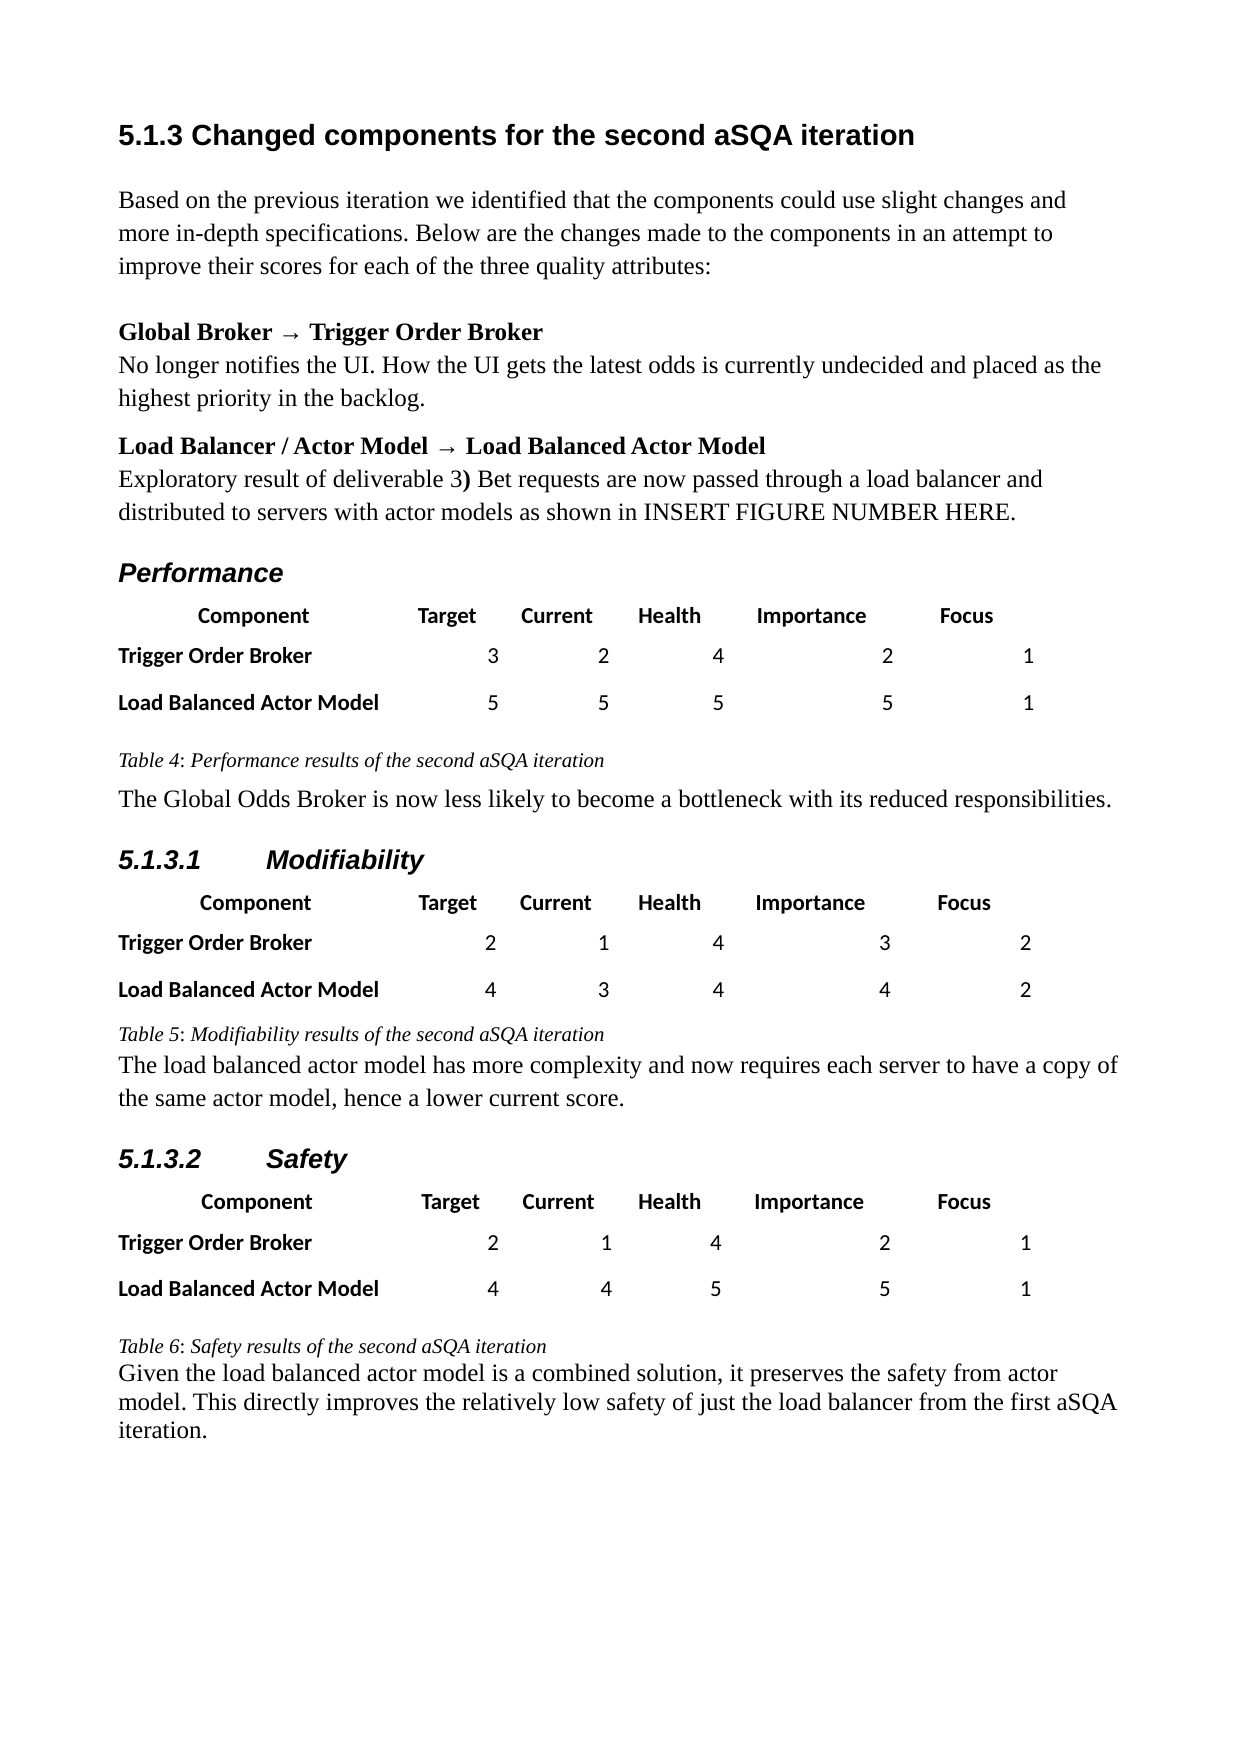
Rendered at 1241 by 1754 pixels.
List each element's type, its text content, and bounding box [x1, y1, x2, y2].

table_cell 2 [396, 928, 499, 975]
text Based on the previous iteration we identified that the components could use slight changes and more in-depth specifications. Below are the changes made to the components in an attempt to improve their scores for each of the three quality attributes: Global Broker → Trigger Order Broker No longer notifies the UI. How the UI gets the latest odds is currently undecided and placed as the highest priority in the backlog. [118, 185, 1122, 412]
text Load Balancer / Actor Model → Load Balanced Actor Model Exploratory result of deliverable 3) Bet requests are now passed through a load balancer and distributed to servers with actor models as shown in INSERT FIGURE NUMBER HERE. [118, 431, 1122, 526]
table_header Target [396, 888, 499, 928]
table_header Health [613, 888, 727, 928]
table_header Health [613, 601, 727, 641]
table_cell 4 [613, 975, 727, 1022]
subtitle Changed components for the second aSQA iteration [118, 118, 1122, 185]
table_cell 1 [894, 1228, 1034, 1274]
table_cell Trigger Order Broker [115, 641, 392, 688]
table_header Focus [896, 601, 1037, 641]
table_cell 2 [502, 641, 612, 688]
table_header Health [615, 1187, 724, 1228]
table_cell 3 [393, 641, 502, 688]
table_cell 4 [613, 928, 727, 975]
table_header Component [115, 1187, 399, 1228]
table_cell 1 [896, 688, 1037, 735]
text Table 5: Modifiability results of the second aSQA iteration The load balanced actor model has more complexity and now requires each server to have a copy of the same actor model, hence a lower current score. [118, 1022, 1122, 1112]
table_cell 3 [499, 975, 612, 1022]
table_header Current [499, 888, 612, 928]
subtitle Performance [118, 557, 1122, 588]
table_header Focus [894, 888, 1034, 928]
table_cell 2 [894, 975, 1034, 1022]
table_header Current [502, 1187, 615, 1228]
table_cell 2 [724, 1228, 894, 1274]
table_header Importance [727, 601, 896, 641]
table_cell 1 [502, 1228, 615, 1274]
text Table 6: Safety results of the second aSQA iteration Given the load balanced actor model is a combined solution, it preserves the safety from actor model. This directly improves the relatively low safety of just the load balancer from the first aSQA iteration. [118, 1334, 1122, 1444]
subtitle Safety [118, 1143, 1122, 1175]
table_cell Trigger Order Broker [115, 1228, 399, 1274]
table_cell 4 [396, 975, 499, 1022]
table_cell 5 [615, 1275, 724, 1321]
table_header Target [399, 1187, 502, 1228]
table_cell Load Balanced Actor Model [115, 688, 392, 735]
table_cell 4 [399, 1275, 502, 1321]
table_cell 4 [502, 1275, 615, 1321]
table_cell 4 [727, 975, 894, 1022]
table_cell 5 [724, 1275, 894, 1321]
table_cell 5 [727, 688, 896, 735]
table_cell 2 [727, 641, 896, 688]
table_header Component [115, 888, 396, 928]
table_cell Trigger Order Broker [115, 928, 396, 975]
table_header Target [393, 601, 502, 641]
table_cell 1 [896, 641, 1037, 688]
table_cell 5 [393, 688, 502, 735]
table_cell 1 [499, 928, 612, 975]
table_header Current [502, 601, 612, 641]
table_header Component [115, 601, 392, 641]
table_cell 5 [613, 688, 727, 735]
table_header Importance [727, 888, 894, 928]
table_header Focus [894, 1187, 1034, 1228]
table_cell Load Balanced Actor Model [115, 1275, 399, 1321]
table_cell 5 [502, 688, 612, 735]
table_cell 2 [894, 928, 1034, 975]
table_cell 4 [615, 1228, 724, 1274]
table_header Importance [724, 1187, 894, 1228]
subtitle Modifiability [118, 844, 1122, 875]
table_cell 2 [399, 1228, 502, 1274]
table_cell 4 [613, 641, 727, 688]
table_cell 1 [894, 1275, 1034, 1321]
table_cell 3 [727, 928, 894, 975]
text Table 4: Performance results of the second aSQA iteration [118, 747, 1122, 772]
table_cell Load Balanced Actor Model [115, 975, 396, 1022]
text The Global Odds Broker is now less likely to become a bottleneck with its reduced responsibilities. [118, 784, 1122, 813]
